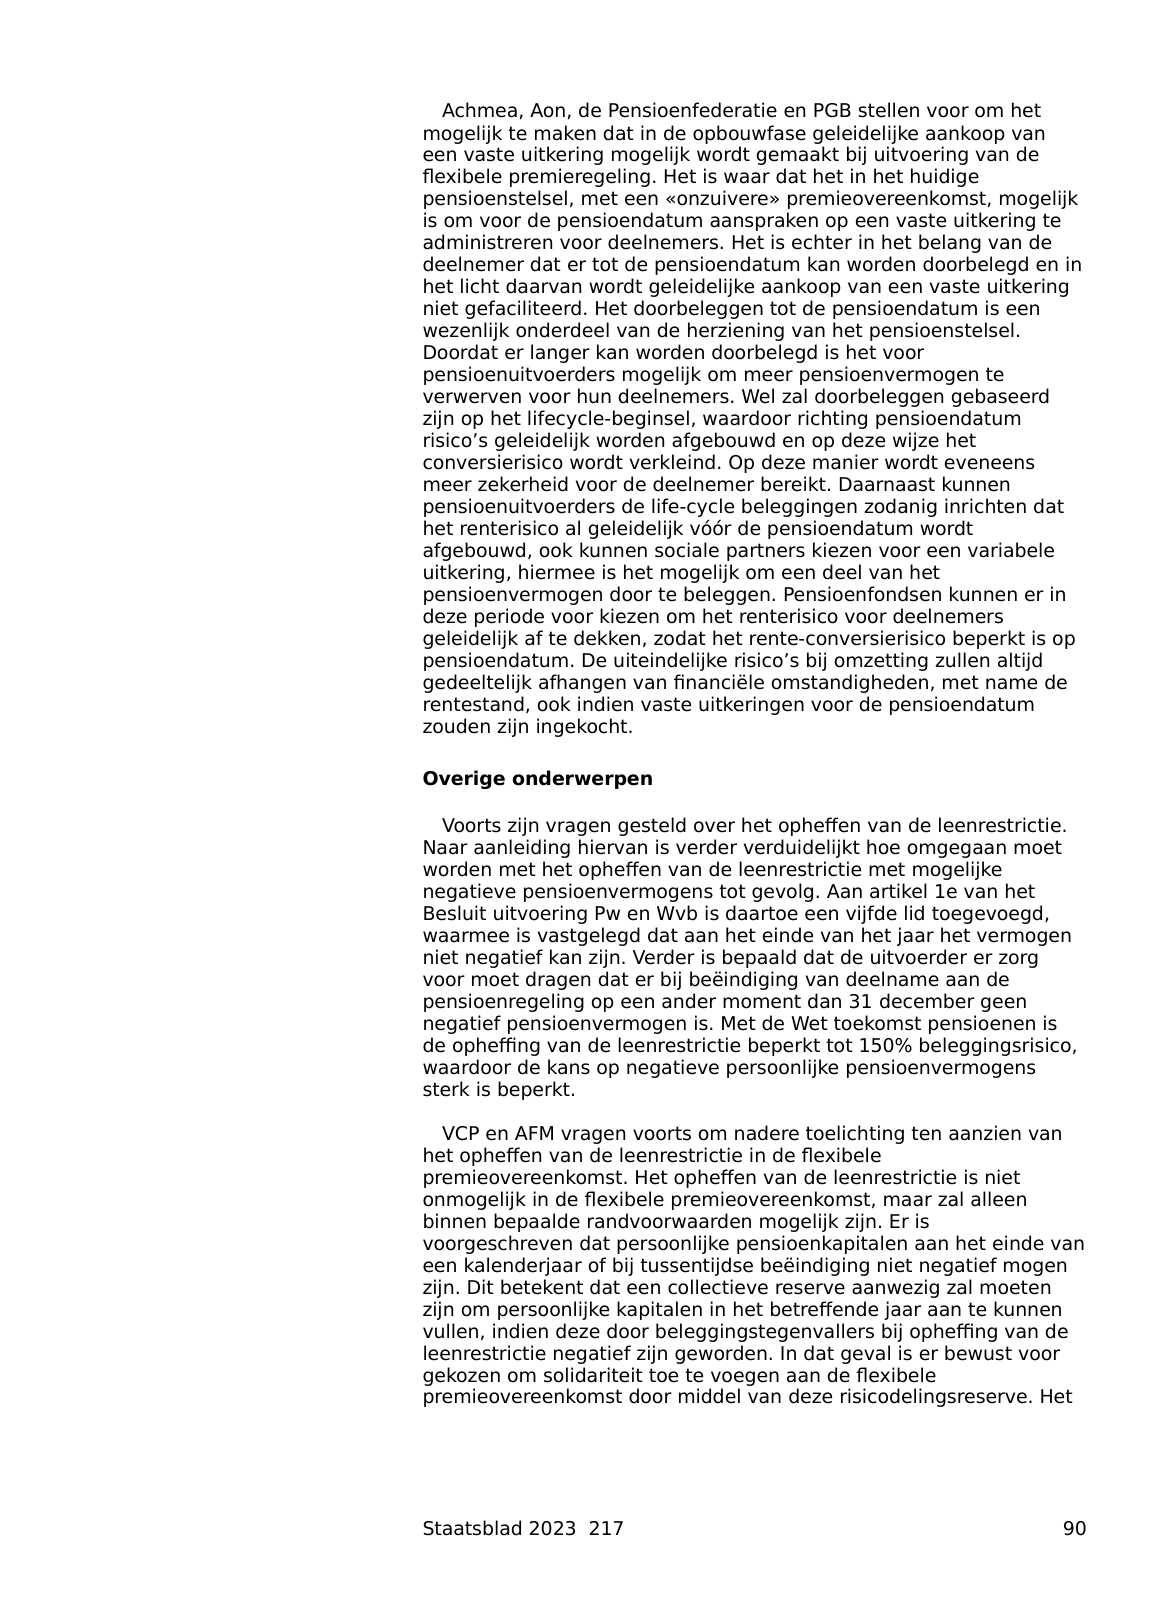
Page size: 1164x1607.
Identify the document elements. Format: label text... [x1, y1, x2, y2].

text Voorts zijn vragen gesteld over het opheffen van de leenrestrictie. Naar aanleiding hiervan is verder verduidelijkt hoe omgegaan moet worden met het opheffen van de leenrestrictie met mogelijke negatieve pensioenvermogens tot gevolg. Aan artikel 1e van het Besluit uitvoering Pw en Wvb is daartoe een vijfde lid toegevoegd, waarmee is vastgelegd dat aan het einde van het jaar het vermogen niet negatief kan zijn. Verder is bepaald dat de uitvoerder er zorg voor moet dragen dat er bij beëindiging van deelname aan de pensioenregeling op een ander moment dan 31 december geen negatief pensioenvermogen is. Met de Wet toekomst pensioenen is de opheffing van de leenrestrictie beperkt tot 150% beleggingsrisico, waardoor de kans op negatieve persoonlijke pensioenvermogens sterk is beperkt. [422, 815, 1087, 1101]
subtitle Overige onderwerpen [422, 768, 1087, 790]
text VCP en AFM vragen voorts om nadere toelichting ten aanzien van het opheffen van de leenrestrictie in de flexibele premieovereenkomst. Het opheffen van de leenrestrictie is niet onmogelijk in de flexibele premieovereenkomst, maar zal alleen binnen bepaalde randvoorwaarden mogelijk zijn. Er is voorgeschreven dat persoonlijke pensioenkapitalen aan het einde van een kalenderjaar of bij tussentijdse beëindiging niet negatief mogen zijn. Dit betekent dat een collectieve reserve aanwezig zal moeten zijn om persoonlijke kapitalen in het betreffende jaar aan te kunnen vullen, indien deze door beleggingstegenvallers bij opheffing van de leenrestrictie negatief zijn geworden. In dat geval is er bewust voor gekozen om solidariteit toe te voegen aan de flexibele premieovereenkomst door middel van deze risicodelingsreserve. Het [422, 1123, 1087, 1408]
text Achmea, Aon, de Pensioenfederatie en PGB stellen voor om het mogelijk te maken dat in de opbouwfase geleidelijke aankoop van een vaste uitkering mogelijk wordt gemaakt bij uitvoering van de flexibele premieregeling. Het is waar dat het in het huidige pensioenstelsel, met een «onzuivere» premieovereenkomst, mogelijk is om voor de pensioendatum aanspraken op een vaste uitkering te administreren voor deelnemers. Het is echter in het belang van de deelnemer dat er tot de pensioendatum kan worden doorbelegd en in het licht daarvan wordt geleidelijke aankoop van een vaste uitkering niet gefaciliteerd. Het doorbeleggen tot de pensioendatum is een wezenlijk onderdeel van de herziening van het pensioenstelsel. Doordat er langer kan worden doorbelegd is het voor pensioenuitvoerders mogelijk om meer pensioenvermogen te verwerven voor hun deelnemers. Wel zal doorbeleggen gebaseerd zijn op het lifecycle-beginsel, waardoor richting pensioendatum risico’s geleidelijk worden afgebouwd en op deze wijze het conversierisico wordt verkleind. Op deze manier wordt eveneens meer zekerheid voor de deelnemer bereikt. Daarnaast kunnen pensioenuitvoerders de life-cycle beleggingen zodanig inrichten dat het renterisico al geleidelijk vóór de pensioendatum wordt afgebouwd, ook kunnen sociale partners kiezen voor een variabele uitkering, hiermee is het mogelijk om een deel van het pensioenvermogen door te beleggen. Pensioenfondsen kunnen er in deze periode voor kiezen om het renterisico voor deelnemers geleidelijk af te dekken, zodat het rente-conversierisico beperkt is op pensioendatum. De uiteindelijke risico’s bij omzetting zullen altijd gedeeltelijk afhangen van financiële omstandigheden, met name de rentestand, ook indien vaste uitkeringen voor de pensioendatum zouden zijn ingekocht. [422, 100, 1087, 738]
